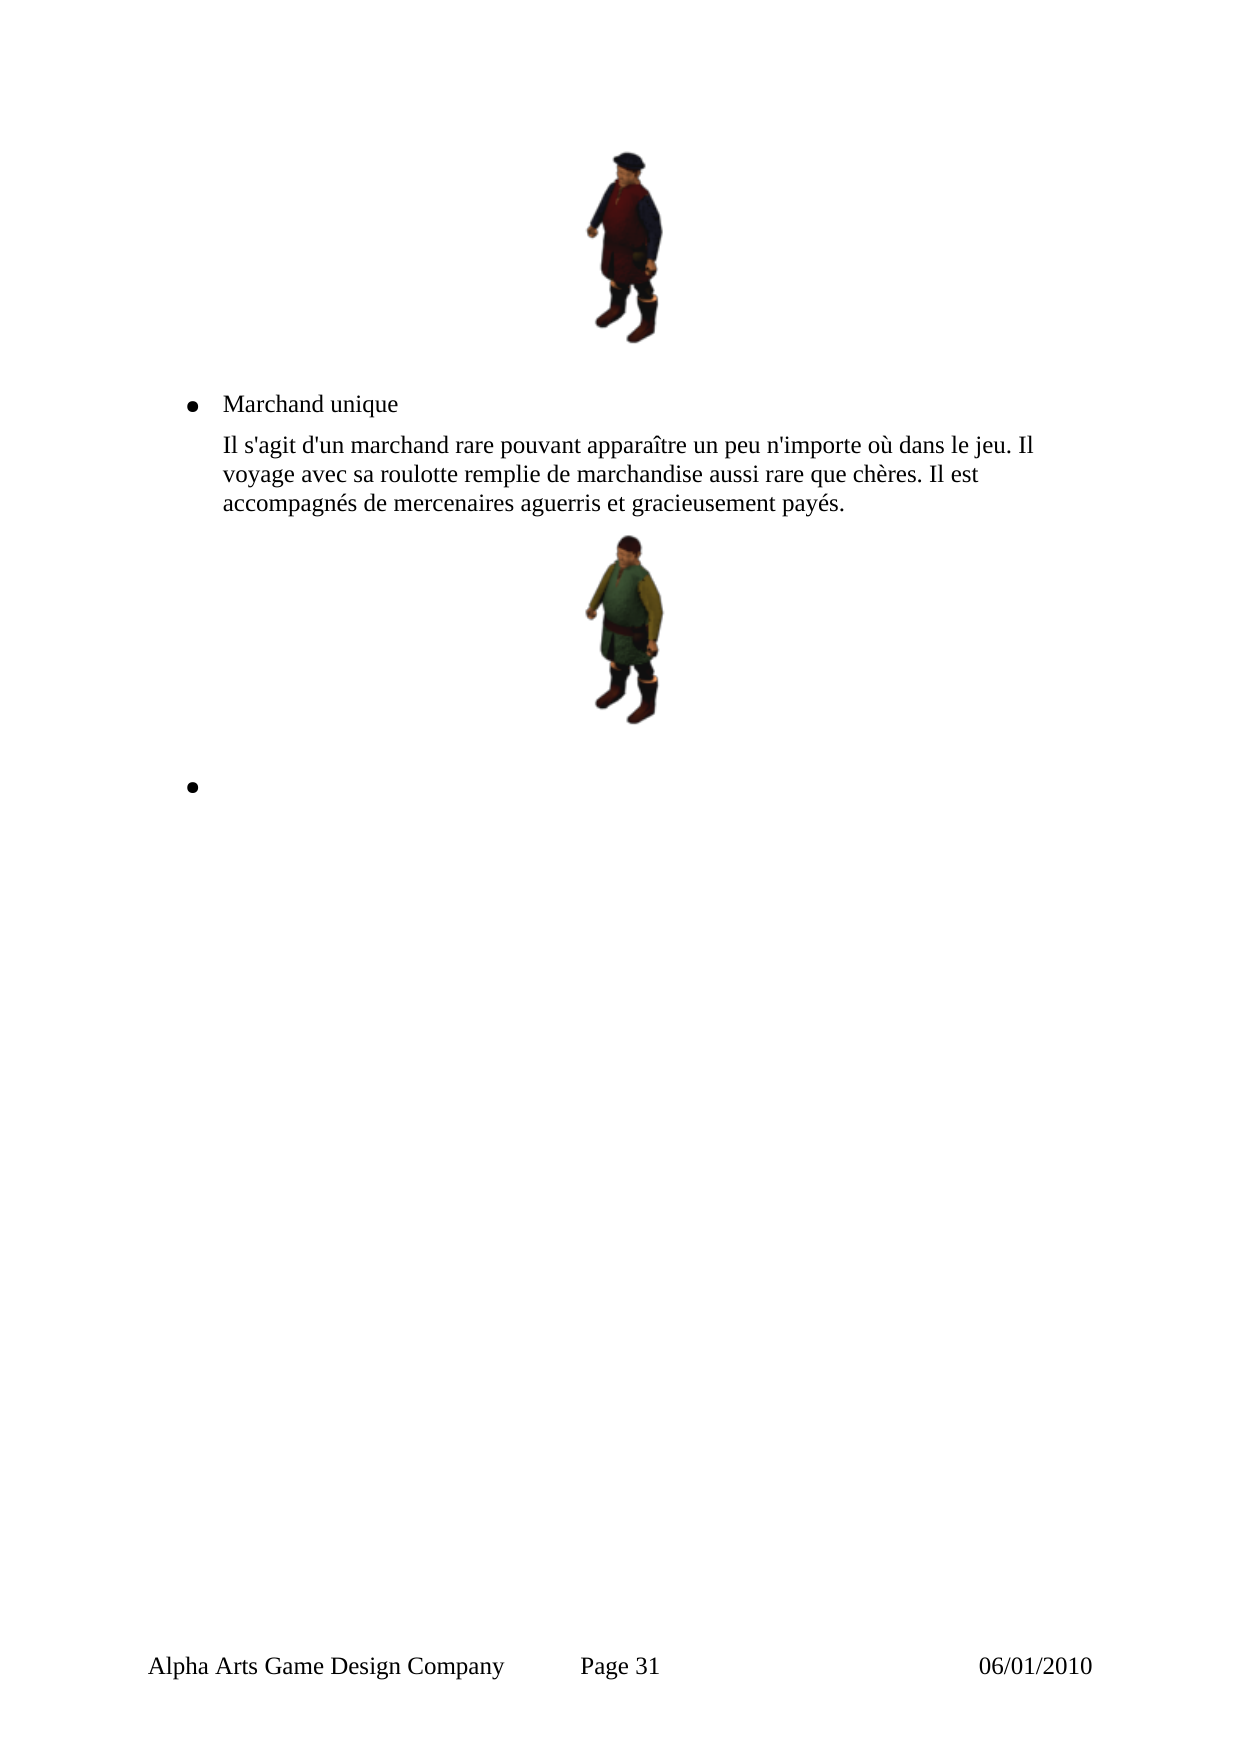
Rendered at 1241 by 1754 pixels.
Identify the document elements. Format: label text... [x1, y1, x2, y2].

picture [520, 528, 720, 729]
picture [520, 147, 720, 348]
list Il s'agit d'un marchand rare pouvant apparaître un peu n'importe où dans le jeu. Il voyage avec sa roulotte remplie de marchandise aussi rare que chères. Il est accompagnés de mercenaires aguerris et gracieusement payés. [185, 430, 1092, 516]
list Marchand unique [185, 389, 1092, 418]
